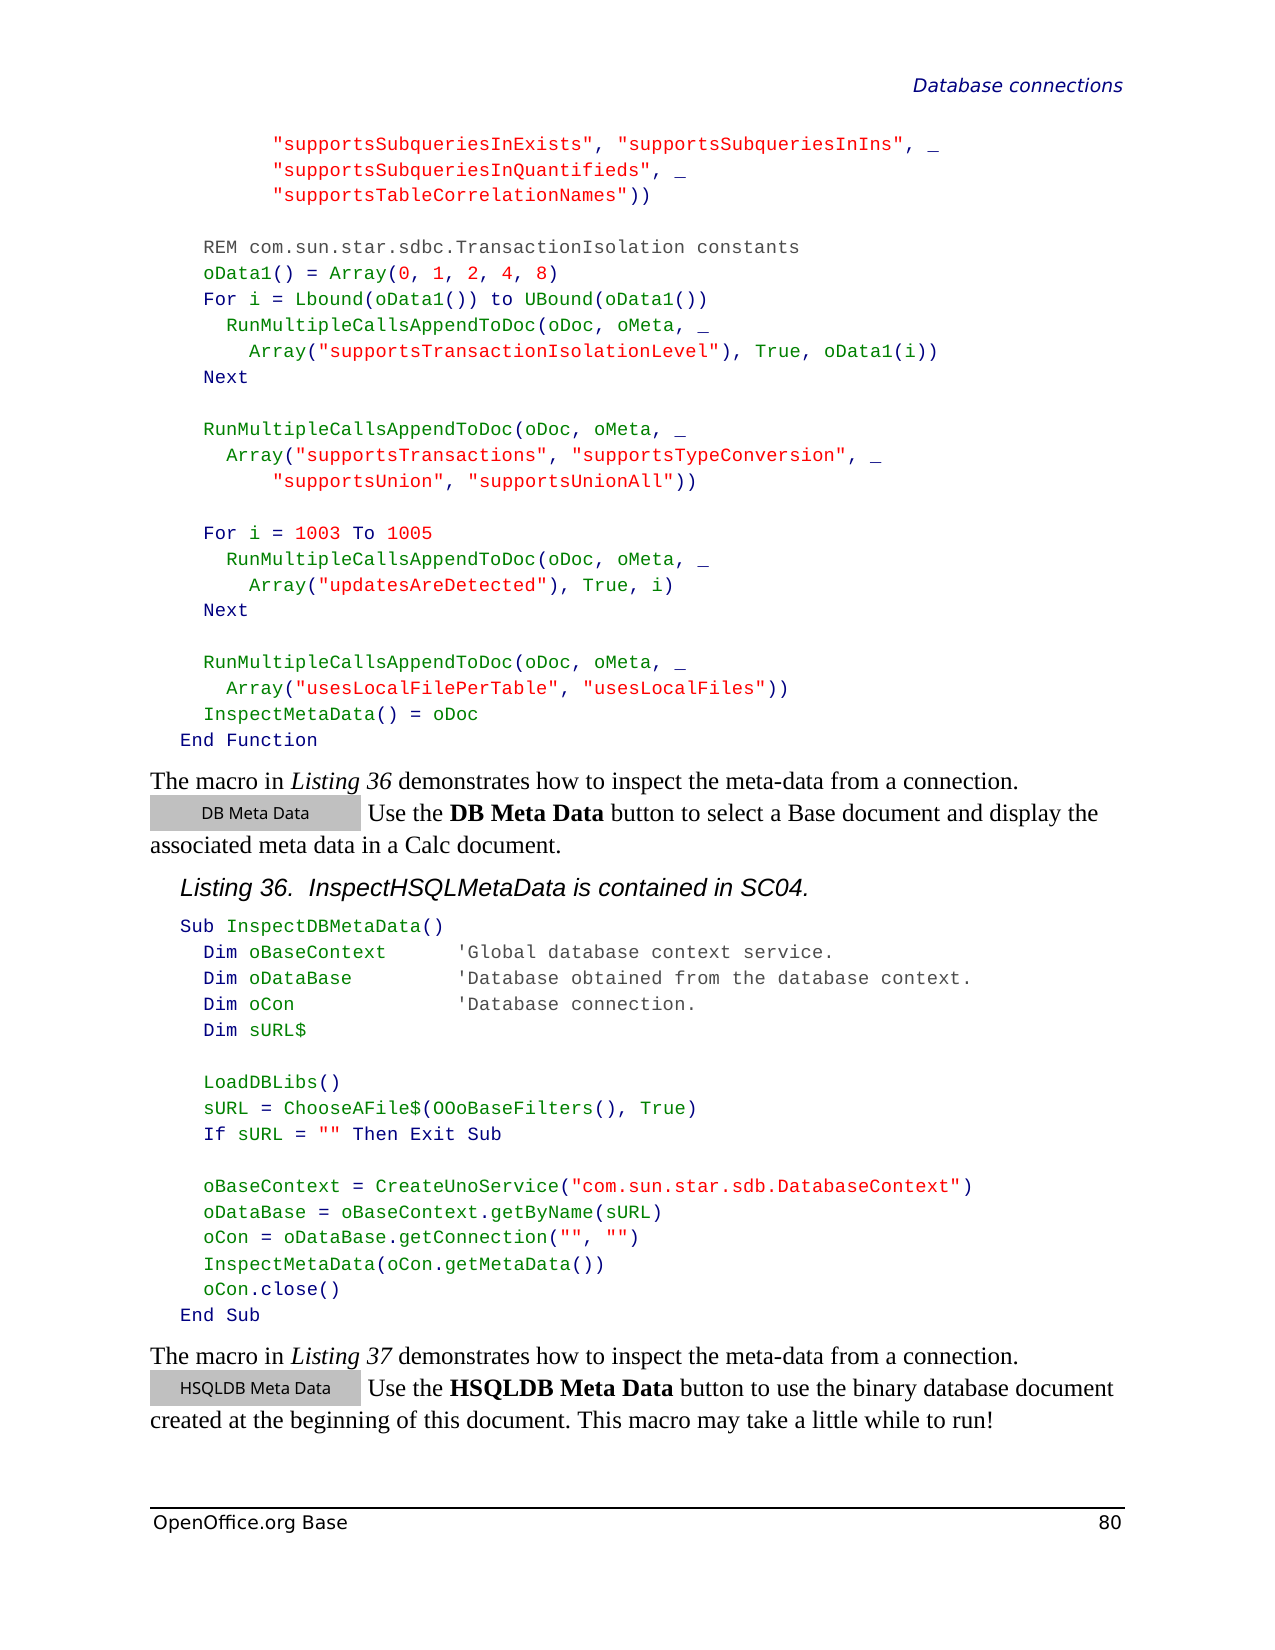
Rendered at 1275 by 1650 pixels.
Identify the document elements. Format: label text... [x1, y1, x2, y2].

text RunMultipleCallsAppendToDoc(oDoc, oMeta, _ [180, 316, 1125, 337]
text Next [180, 367, 1125, 389]
text "supportsSubqueriesInExists", "supportsSubqueriesInIns", _ [180, 134, 1125, 155]
text Dim oBaseContext 'Global database context service. [180, 943, 1125, 964]
text "supportsTableCorrelationNames")) [180, 186, 1125, 207]
text "supportsSubqueriesInQuantifieds", _ [180, 160, 1125, 181]
text oCon.close() [180, 1280, 1125, 1301]
text "supportsUnion", "supportsUnionAll")) [180, 471, 1125, 493]
text Next [180, 601, 1125, 622]
text End Function [180, 731, 1125, 752]
text Dim sURL$ [180, 1020, 1125, 1042]
list Listing 36. InspectHSQLMetaData is contained in SC04. [180, 874, 1125, 902]
text If sURL = "" Then Exit Sub [180, 1124, 1125, 1146]
text RunMultipleCallsAppendToDoc(oDoc, oMeta, _ [180, 419, 1125, 441]
text Array("supportsTransactions", "supportsTypeConversion", _ [180, 445, 1125, 467]
text The macro in Listing 36 demonstrates how to inspect the meta-data from a connection. Use the DB Meta Data button to select a Base document and display the associated meta data in a Calc document. [150, 767, 1125, 859]
text Sub InspectDBMetaData() [180, 917, 1125, 938]
text LoadDBLibs() [180, 1072, 1125, 1094]
text oDataBase = oBaseContext.getByName(sURL) [180, 1202, 1125, 1223]
text RunMultipleCallsAppendToDoc(oDoc, oMeta, _ [180, 653, 1125, 674]
text Dim oDataBase 'Database obtained from the database context. [180, 968, 1125, 990]
text Array("supportsTransactionIsolationLevel"), True, oData1(i)) [180, 341, 1125, 363]
text The macro in Listing 37 demonstrates how to inspect the meta-data from a connection. Use the HSQLDB Meta Data button to use the binary database document created at the beginning of this document. This macro may take a little while to run! [150, 1342, 1125, 1434]
text REM com.sun.star.sdbc.TransactionIsolation constants [180, 238, 1125, 259]
text For i = 1003 To 1005 [180, 523, 1125, 544]
text Dim oCon 'Database connection. [180, 994, 1125, 1016]
text RunMultipleCallsAppendToDoc(oDoc, oMeta, _ [180, 549, 1125, 570]
text oBaseContext = CreateUnoService("com.sun.star.sdb.DatabaseContext") [180, 1176, 1125, 1197]
text sURL = ChooseAFile$(OOoBaseFilters(), True) [180, 1098, 1125, 1120]
text For i = Lbound(oData1()) to UBound(oData1()) [180, 289, 1125, 311]
text End Sub [180, 1306, 1125, 1327]
text InspectMetaData(oCon.getMetaData()) [180, 1254, 1125, 1275]
text Array("usesLocalFilePerTable", "usesLocalFiles")) [180, 679, 1125, 700]
text oData1() = Array(0, 1, 2, 4, 8) [180, 264, 1125, 285]
text Array("updatesAreDetected"), True, i) [180, 575, 1125, 596]
text oCon = oDataBase.getConnection("", "") [180, 1228, 1125, 1249]
text InspectMetaData() = oDoc [180, 704, 1125, 726]
